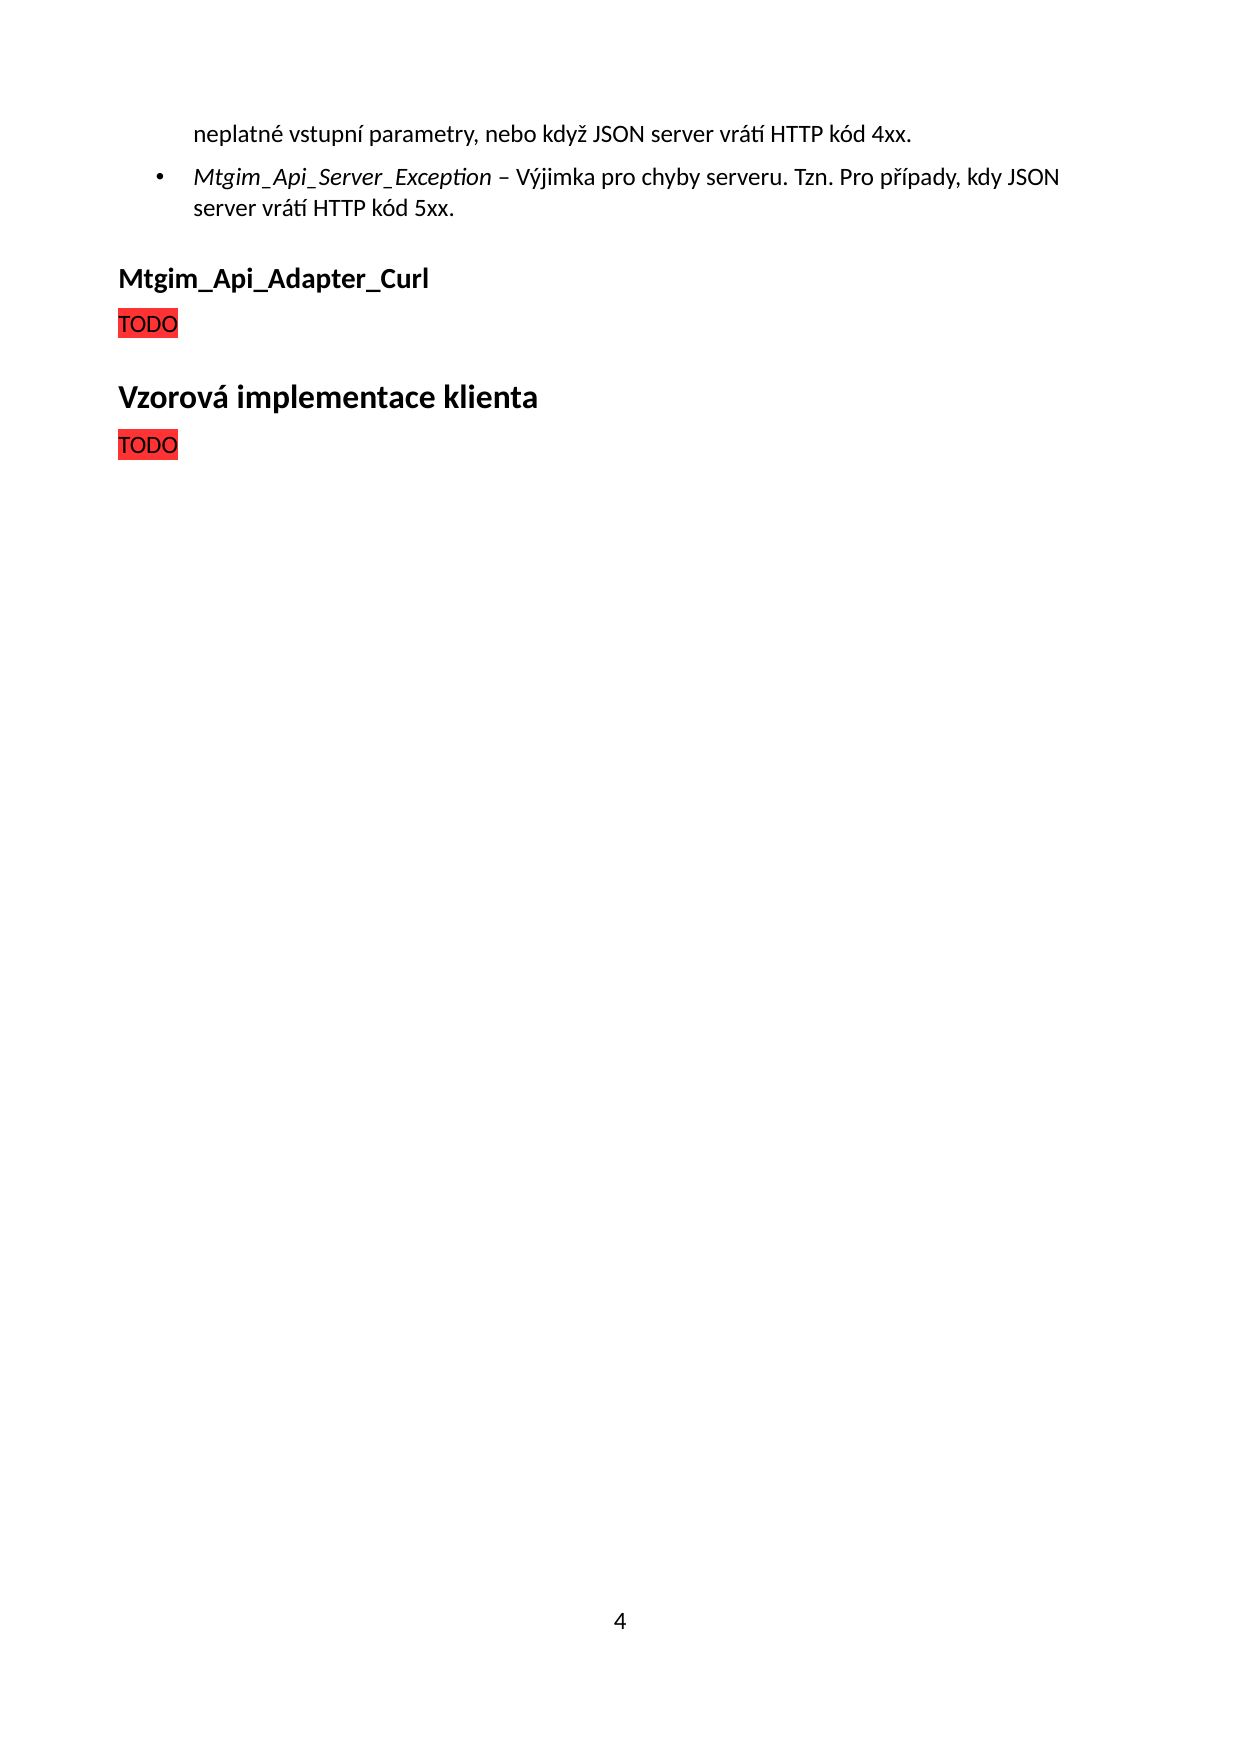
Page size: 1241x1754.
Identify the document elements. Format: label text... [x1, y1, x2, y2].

text TODO [118, 308, 1122, 338]
list Mtgim_Api_Server_Exception – Výjimka pro chyby serveru. Tzn. Pro případy, kdy JSON server vrátí HTTP kód 5xx. [156, 161, 1122, 222]
list neplatné vstupní parametry, nebo když JSON server vrátí HTTP kód 4xx. [156, 118, 1122, 149]
subtitle Vzorová implementace klienta [118, 376, 1122, 417]
subtitle Mtgim_Api_Adapter_Curl [118, 260, 1122, 295]
text TODO [118, 429, 1122, 460]
